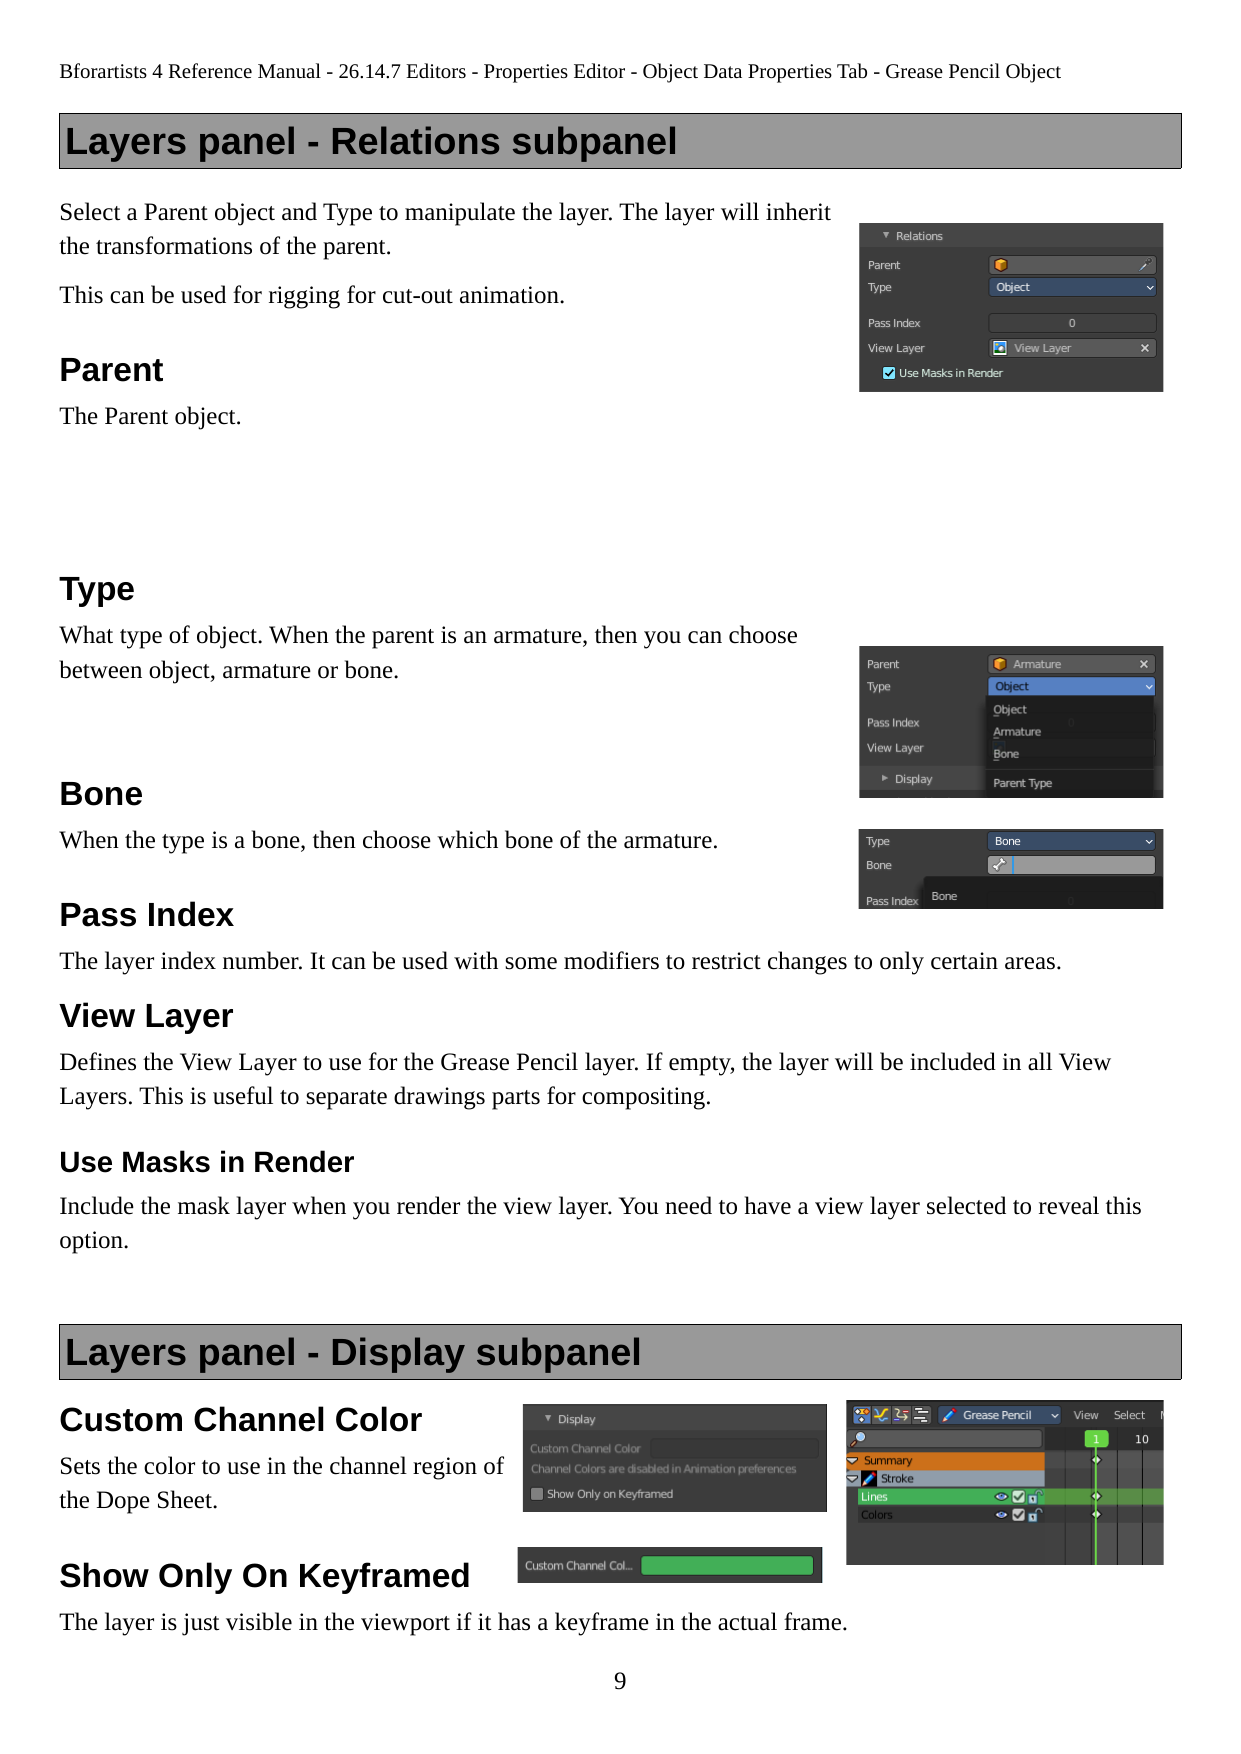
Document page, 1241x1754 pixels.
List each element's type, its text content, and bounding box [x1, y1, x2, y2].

picture [522, 1404, 827, 1512]
subtitle Custom Channel Color [59, 1400, 846, 1438]
text When the type is a bone, then choose which bone of the armature. [59, 825, 1181, 854]
subtitle Type [59, 569, 1181, 608]
text The Parent object. [59, 401, 1181, 430]
subtitle Show Only On Keyframed [59, 1555, 1181, 1594]
picture [858, 829, 1164, 909]
text The layer index number. It can be used with some modifiers to restrict changes to only certain areas. [59, 946, 1181, 975]
picture [846, 1400, 1164, 1565]
picture [859, 223, 1164, 392]
text Defines the View Layer to use for the Grease Pencil layer. If empty, the layer will be included in all View Layers. This is useful to separate drawings parts for compositing. [59, 1047, 1181, 1110]
picture [517, 1547, 823, 1583]
subtitle [1164, 350, 1181, 389]
text The layer is just visible in the viewport if it has a keyframe in the actual frame. [59, 1607, 1181, 1635]
text Sets the color to use in the channel region of the Dope Sheet. [59, 1451, 846, 1514]
subtitle Bone [59, 774, 1181, 812]
subtitle Use Masks in Render [59, 1145, 1181, 1179]
text Select a Parent object and Type to manipulate the layer. The layer will inherit the transformations of the parent. [59, 197, 1181, 260]
text Include the mask layer when you render the view layer. You need to have a view layer selected to reveal this option. [59, 1191, 1181, 1254]
subtitle Parent [59, 350, 859, 389]
text This can be used for rigging for cut-out animation. [59, 280, 859, 309]
picture [859, 646, 1164, 798]
subtitle [1164, 1400, 1181, 1438]
table_header Layers panel - Relations subpanel [60, 114, 1181, 168]
subtitle View Layer [59, 996, 1181, 1034]
text What type of object. When the parent is an armature, then you can choose between object, armature or bone. [59, 620, 1181, 684]
table_header Layers panel - Display subpanel [60, 1325, 1181, 1379]
subtitle Pass Index [59, 895, 1181, 933]
